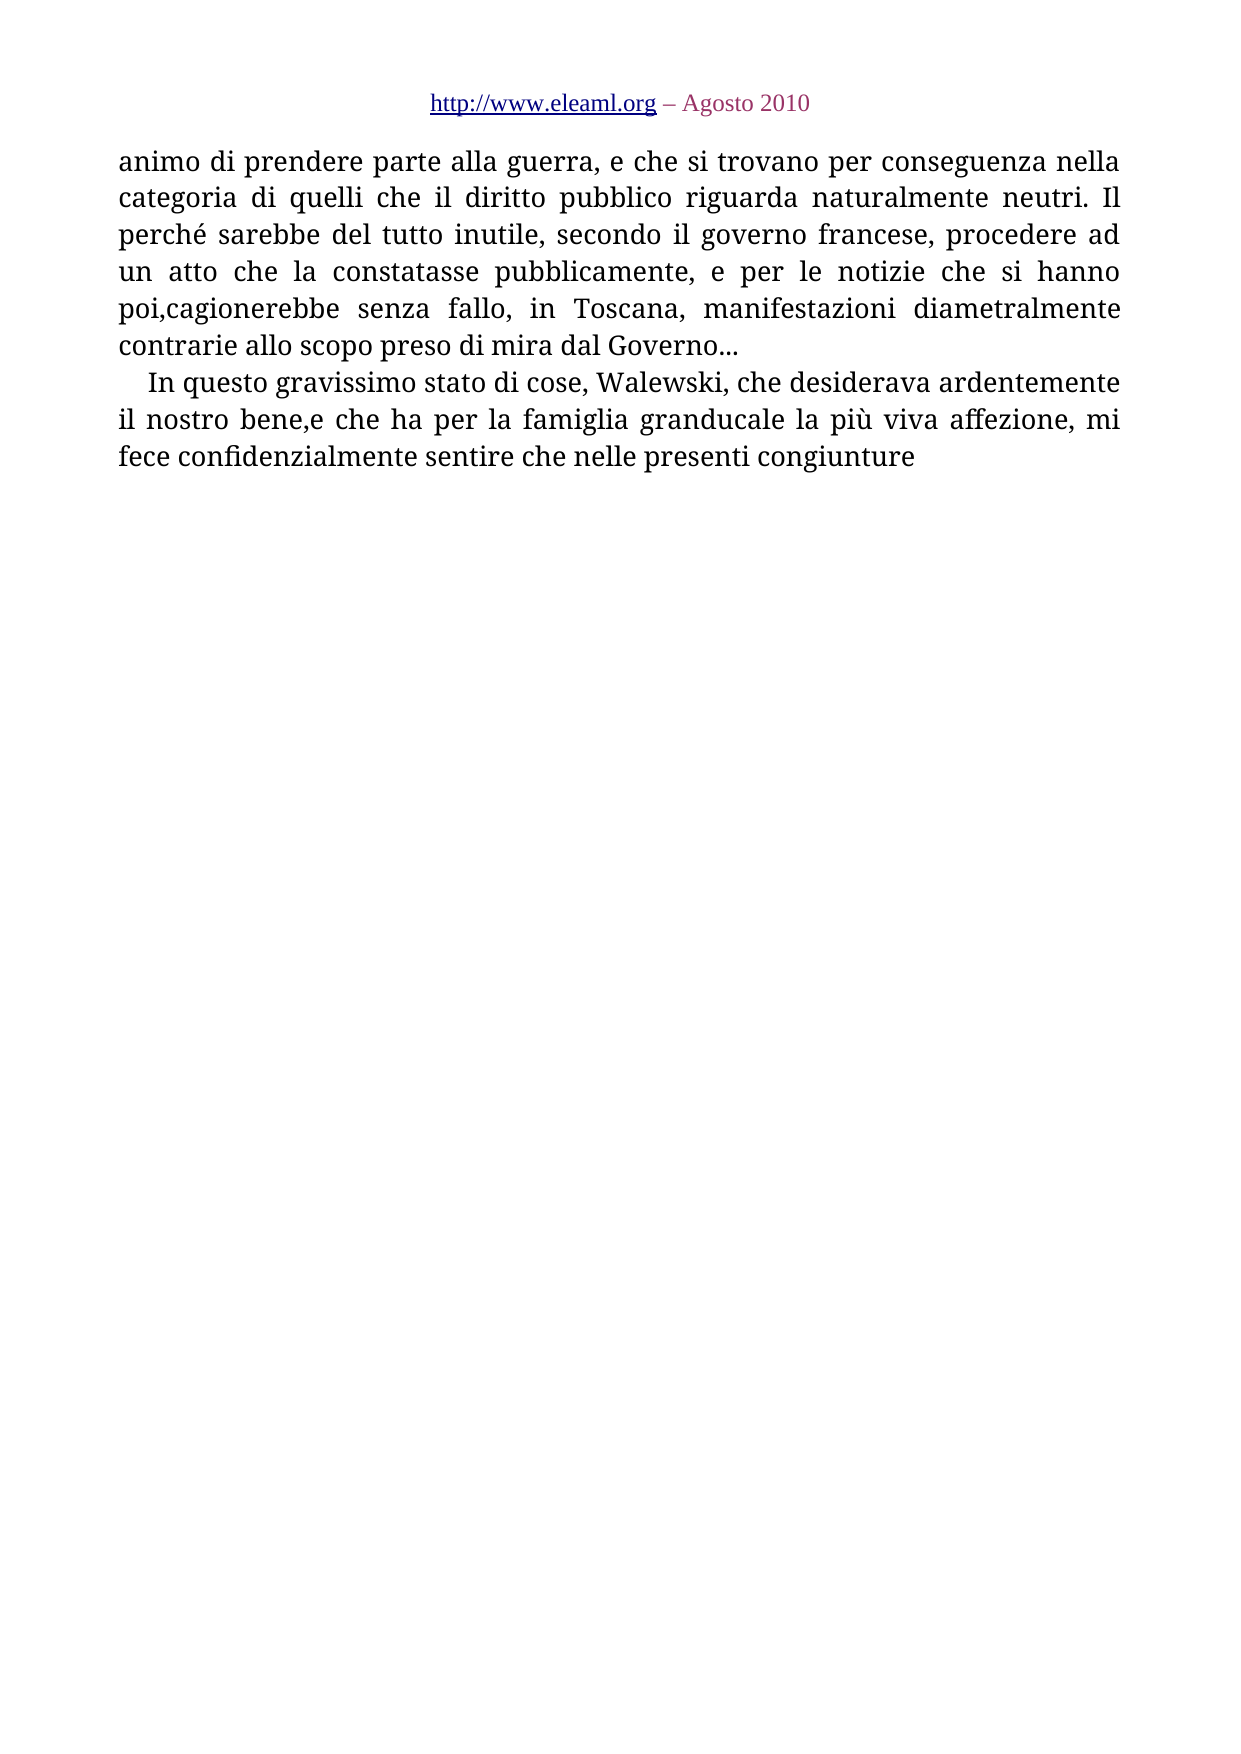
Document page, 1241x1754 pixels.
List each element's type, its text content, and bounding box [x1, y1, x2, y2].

text animo di prendere parte alla guerra, e che si trovano per conseguenza nella categoria di quelli che il diritto pubblico riguarda naturalmente neutri. Il perché sarebbe del tutto inutile, secondo il governo francese, procedere ad un atto che la constatasse pubblicamente, e per le notizie che si hanno poi,cagionerebbe senza fallo, in Toscana, manifestazioni diametralmente contrarie allo scopo preso di mira dal Governo... [118, 142, 1122, 363]
text In questo gravissimo stato di cose, Walewski, che desiderava ardentemente il nostro bene,e che ha per la famiglia granducale la più viva affezione, mi fece confidenzialmente sentire che nelle presenti congiunture [118, 363, 1122, 474]
